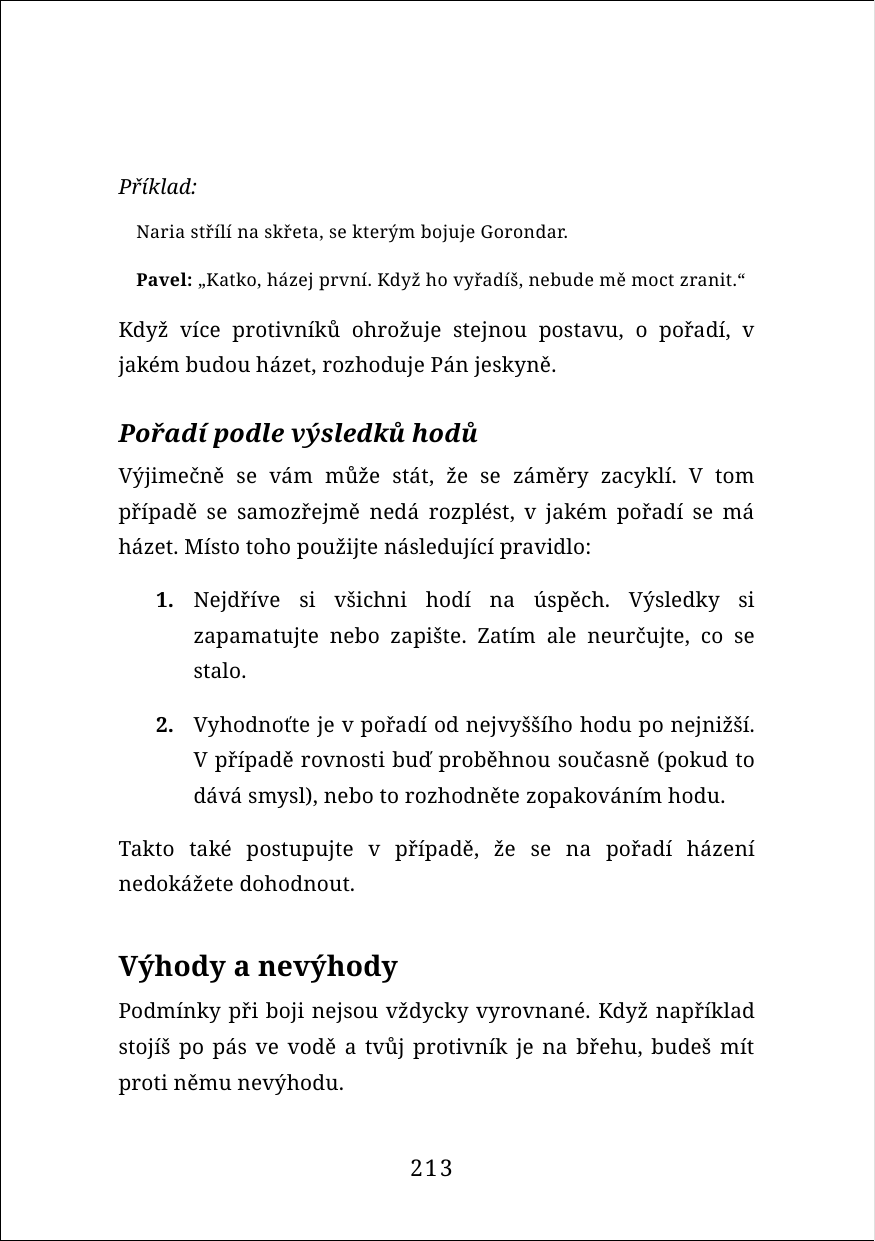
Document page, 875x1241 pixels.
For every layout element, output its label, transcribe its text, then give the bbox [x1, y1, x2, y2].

text Výjimečně se vám může stát, že se záměry zacyklí. V tom případě se samozřejmě nedá rozplést, v jakém pořadí se má házet. Místo toho použijte následující pravidlo: [118, 461, 756, 561]
text Podmínky při boji nejsou vždycky vyrovnané. Když například stojíš po pás ve vodě a tvůj protivník je na břehu, budeš mít proti němu nevýhodu. [118, 997, 756, 1096]
text Naria střílí na skřeta, se kterým bojuje Gorondar. [136, 219, 756, 243]
list Vyhodnoťte je v pořadí od nejvyššího hodu po nejnižší. V případě rovnosti buď proběhnou současně (pokud to dává smysl), nebo to rozhodněte zopakováním hodu. [156, 710, 756, 809]
text Takto také postupujte v případě, že se na pořadí házení nedokážete dohodnout. [118, 834, 756, 898]
text Pavel: „Katko, házej první. Když ho vyřadíš, nebude mě moct zranit.“ [136, 267, 756, 291]
text Příklad: [118, 172, 756, 200]
text Když více protivníků ohrožuje stejnou postavu, o pořadí, v jakém budou házet, rozhoduje Pán jeskyně. [118, 315, 756, 379]
list Nejdříve si všichni hodí na úspěch. Výsledky si zapamatujte nebo zapište. Zatím ale neurčujte, co se stalo. [156, 586, 756, 685]
subtitle Výhody a nevýhody [118, 946, 756, 985]
subtitle Pořadí podle výsledků hodů [118, 415, 756, 449]
